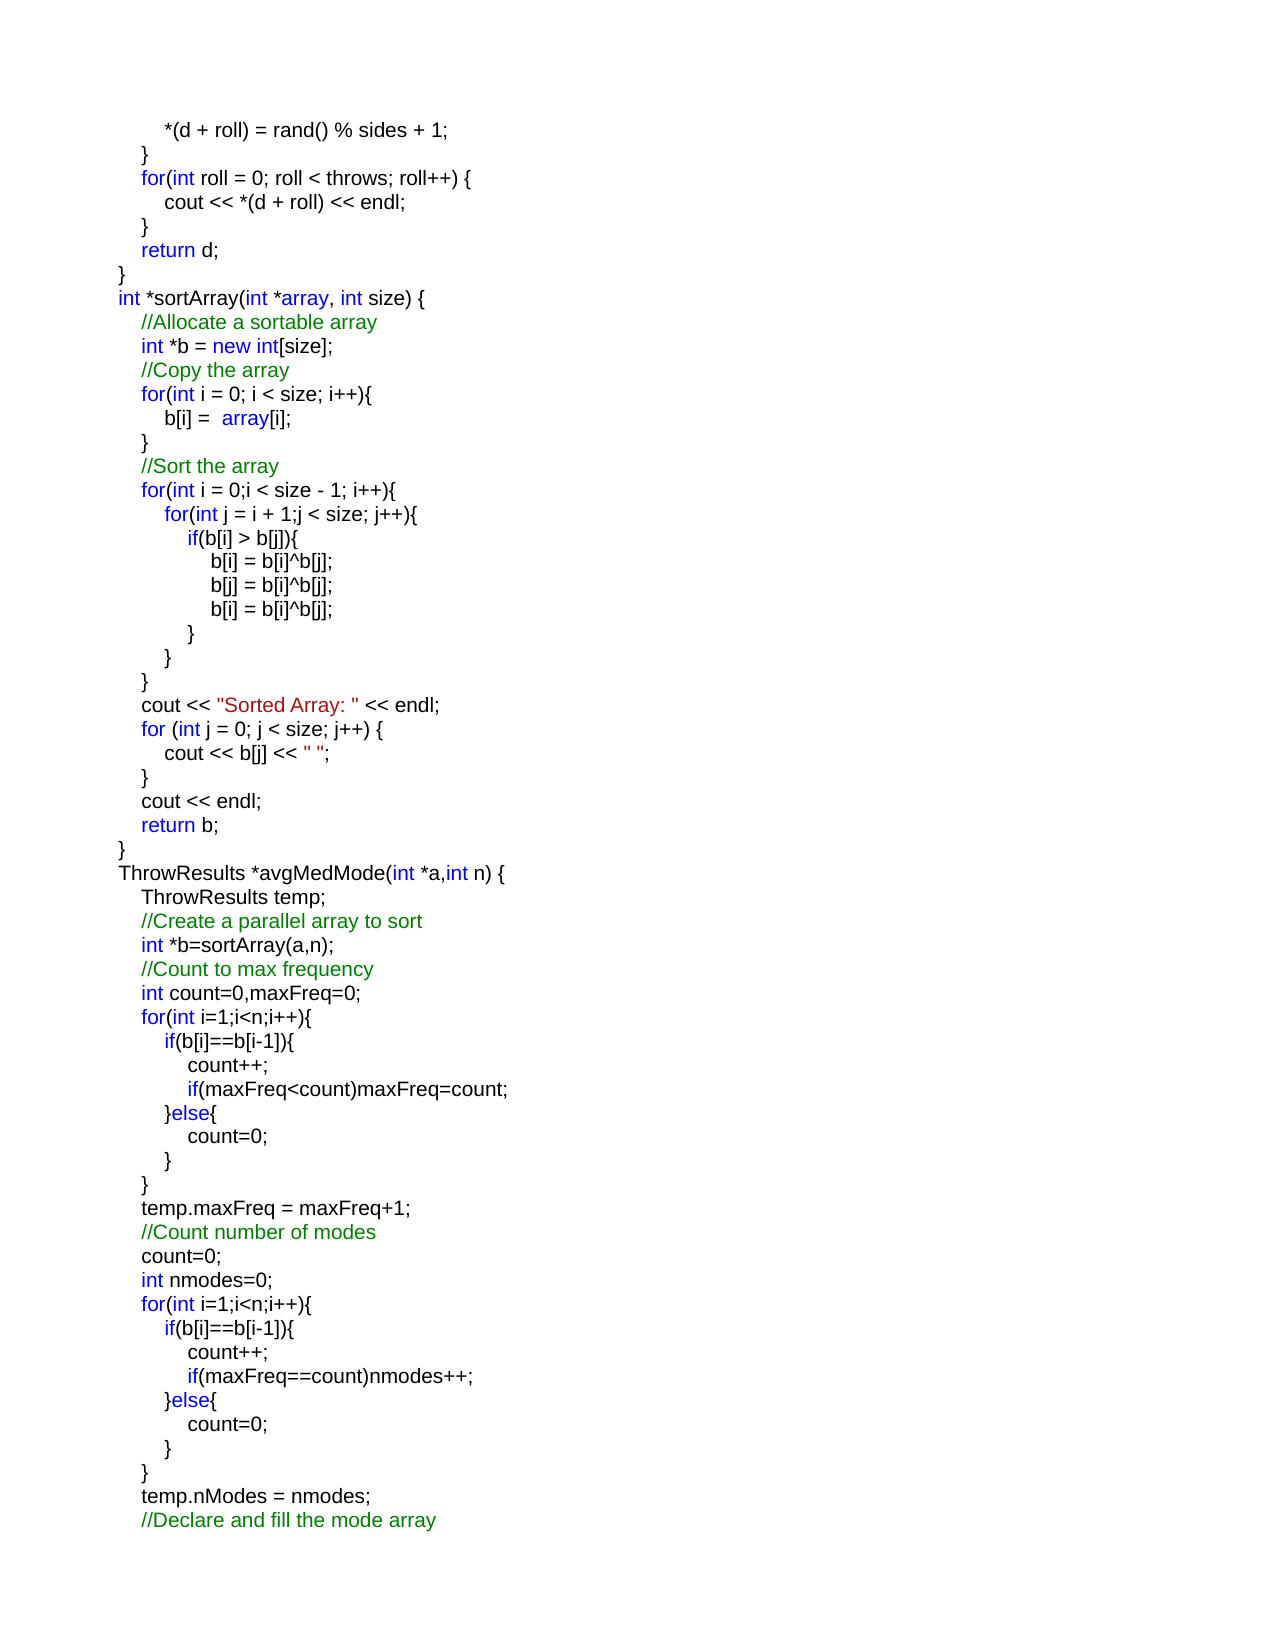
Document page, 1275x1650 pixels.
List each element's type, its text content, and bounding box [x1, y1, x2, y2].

text } [118, 1172, 1157, 1196]
text int *sortArray(int *array, int size) { [118, 286, 1157, 310]
text if(maxFreq==count)nmodes++; [118, 1364, 1157, 1388]
text return b; [118, 813, 1157, 837]
text int *b = new int[size]; [118, 334, 1157, 358]
text ThrowResults temp; [118, 885, 1157, 909]
text if(b[i] > b[j]){ [118, 525, 1157, 549]
text } [118, 1460, 1157, 1484]
text int nmodes=0; [118, 1268, 1157, 1292]
text if(maxFreq<count)maxFreq=count; [118, 1076, 1157, 1100]
text if(b[i]==b[i-1]){ [118, 1316, 1157, 1340]
text count++; [118, 1340, 1157, 1364]
text cout << endl; [118, 789, 1157, 813]
text //Create a parallel array to sort [118, 909, 1157, 933]
text } [118, 214, 1157, 238]
text //Allocate a sortable array [118, 310, 1157, 334]
text cout << *(d + roll) << endl; [118, 190, 1157, 214]
text ThrowResults *avgMedMode(int *a,int n) { [118, 861, 1157, 885]
text //Sort the array [118, 453, 1157, 477]
text for(int i = 0; i < size; i++){ [118, 382, 1157, 406]
text for(int i=1;i<n;i++){ [118, 1292, 1157, 1316]
text } [118, 1436, 1157, 1460]
text b[i] = array[i]; [118, 406, 1157, 429]
text count=0; [118, 1244, 1157, 1268]
text }else{ [118, 1100, 1157, 1124]
text count=0; [118, 1412, 1157, 1436]
text //Count number of modes [118, 1220, 1157, 1244]
text b[i] = b[i]^b[j]; [118, 597, 1157, 621]
text for (int j = 0; j < size; j++) { [118, 717, 1157, 741]
text } [118, 765, 1157, 789]
text b[i] = b[i]^b[j]; [118, 549, 1157, 573]
text count=0; [118, 1124, 1157, 1148]
text //Copy the array [118, 358, 1157, 382]
text } [118, 142, 1157, 166]
text //Declare and fill the mode array [118, 1508, 1157, 1532]
text count++; [118, 1052, 1157, 1076]
text } [118, 1148, 1157, 1172]
text } [118, 621, 1157, 645]
text b[j] = b[i]^b[j]; [118, 573, 1157, 597]
text } [118, 669, 1157, 693]
text } [118, 262, 1157, 286]
text }else{ [118, 1388, 1157, 1412]
text } [118, 645, 1157, 669]
text if(b[i]==b[i-1]){ [118, 1028, 1157, 1052]
text temp.maxFreq = maxFreq+1; [118, 1196, 1157, 1220]
text int *b=sortArray(a,n); [118, 933, 1157, 957]
text int count=0,maxFreq=0; [118, 981, 1157, 1004]
text temp.nModes = nmodes; [118, 1484, 1157, 1508]
text cout << b[j] << " "; [118, 741, 1157, 765]
text cout << "Sorted Array: " << endl; [118, 693, 1157, 717]
text for(int roll = 0; roll < throws; roll++) { [118, 166, 1157, 190]
text } [118, 837, 1157, 861]
text } [118, 429, 1157, 453]
text for(int j = i + 1;j < size; j++){ [118, 501, 1157, 525]
text *(d + roll) = rand() % sides + 1; [118, 118, 1157, 142]
text return d; [118, 238, 1157, 262]
text //Count to max frequency [118, 957, 1157, 981]
text for(int i = 0;i < size - 1; i++){ [118, 477, 1157, 501]
text for(int i=1;i<n;i++){ [118, 1004, 1157, 1028]
